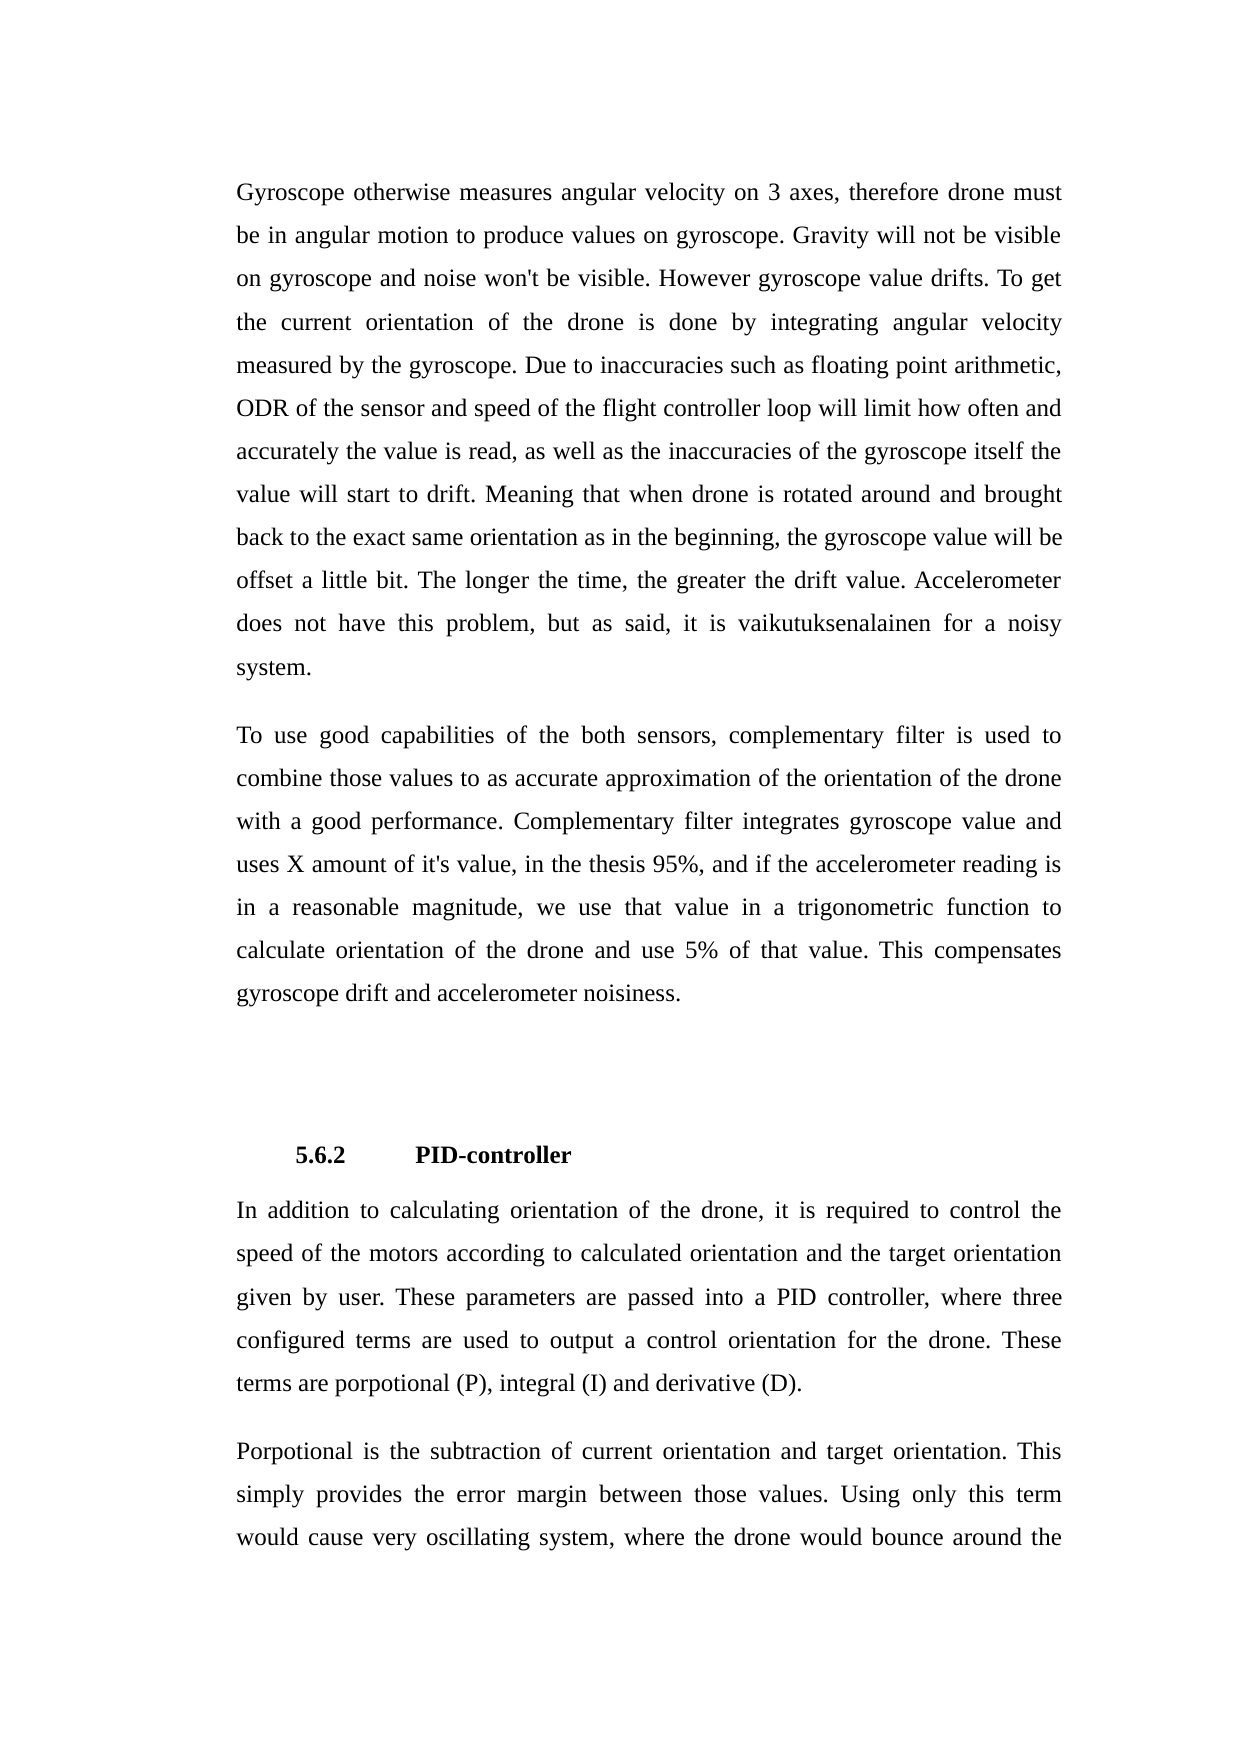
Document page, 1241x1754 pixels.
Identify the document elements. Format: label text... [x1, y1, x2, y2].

text To use good capabilities of the both sensors, complementary filter is used to combine those values to as accurate approximation of the orientation of the drone with a good performance. Complementary filter integrates gyroscope value and uses X amount of it's value, in the thesis 95%, and if the accelerometer reading is in a reasonable magnitude, we use that value in a trigonometric function to calculate orientation of the drone and use 5% of that value. This compensates gyroscope drift and accelerometer noisiness. [236, 720, 1063, 1007]
text In addition to calculating orientation of the drone, it is required to control the speed of the motors according to calculated orientation and the target orientation given by user. These parameters are passed into a PID controller, where three configured terms are used to output a control orientation for the drone. These terms are porpotional (P), integral (I) and derivative (D). [236, 1195, 1063, 1397]
text Porpotional is the subtraction of current orientation and target orientation. This simply provides the error margin between those values. Using only this term would cause very oscillating system, where the drone would bounce around the [236, 1436, 1063, 1551]
text Gyroscope otherwise measures angular velocity on 3 axes, therefore drone must be in angular motion to produce values on gyroscope. Gravity will not be visible on gyroscope and noise won't be visible. However gyroscope value drifts. To get the current orientation of the drone is done by integrating angular velocity measured by the gyroscope. Due to inaccuracies such as floating point arithmetic, ODR of the sensor and speed of the flight controller loop will limit how often and accurately the value is read, as well as the inaccuracies of the gyroscope itself the value will start to drift. Meaning that when drone is rotated around and brought back to the exact same orientation as in the beginning, the gyroscope value will be offset a little bit. The longer the time, the greater the drift value. Accelerometer does not have this problem, but as said, it is vaikutuksenalainen for a noisy system. [236, 177, 1063, 680]
subtitle PID-controller [295, 1140, 1063, 1168]
